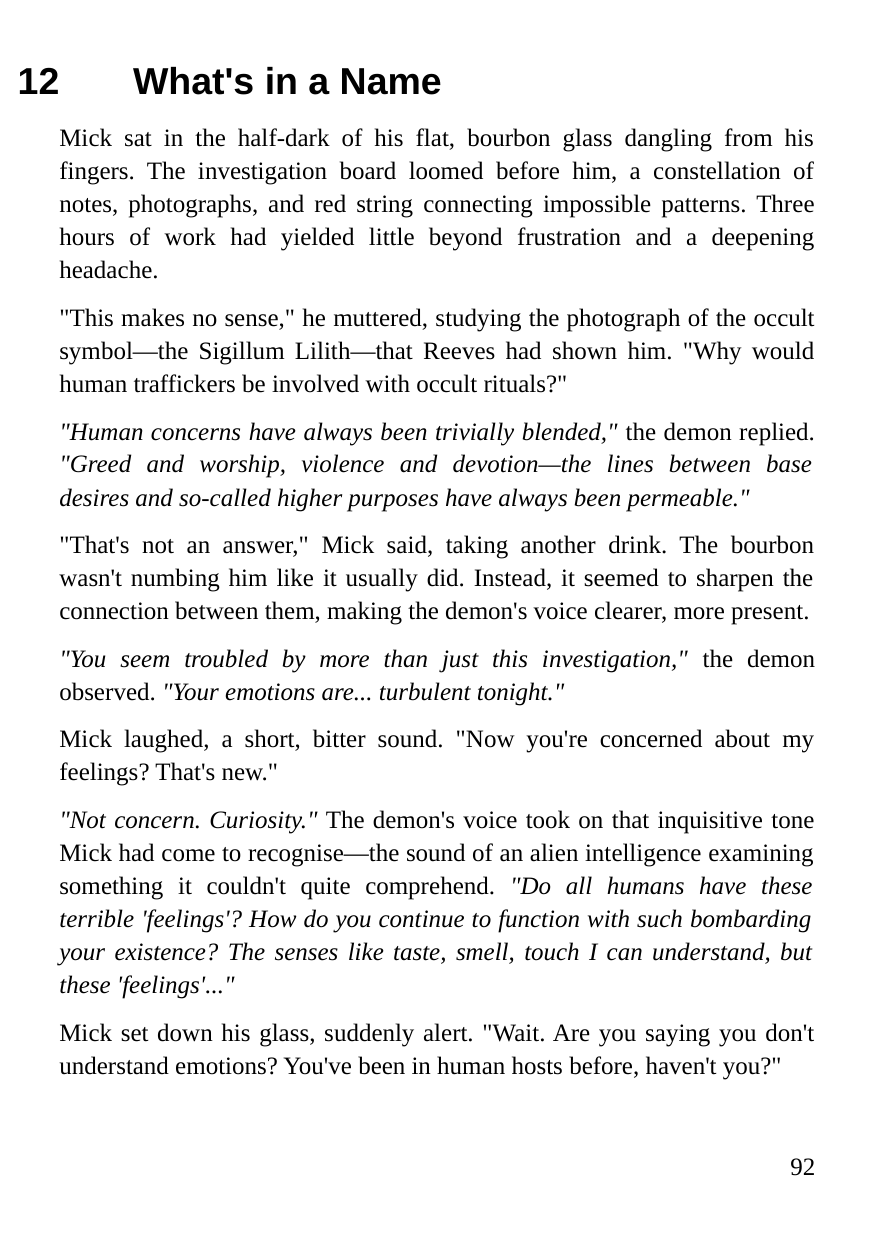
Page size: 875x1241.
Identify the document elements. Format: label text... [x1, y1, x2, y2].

text "Not concern. Curiosity." The demon's voice took on that inquisitive tone Mick had come to recognise—the sound of an alien intelligence examining something it couldn't quite comprehend. "Do all humans have these terrible 'feelings'? How do you continue to function with such bombarding your existence? The senses like taste, smell, touch I can understand, but these 'feelings'..." [59, 805, 815, 999]
text "You seem troubled by more than just this investigation," the demon observed. "Your emotions are... turbulent tonight." [59, 644, 815, 706]
text "Human concerns have always been trivially blended," the demon replied. "Greed and worship, violence and devotion—the lines between base desires and so-called higher purposes have always been permeable." [59, 417, 815, 511]
subtitle What's in a Name [59, 59, 815, 102]
text Mick sat in the half-dark of his flat, bourbon glass dangling from his fingers. The investigation board loomed before him, a constellation of notes, photographs, and red string connecting impossible patterns. Three hours of work had yielded little beyond frustration and a deepening headache. [59, 123, 815, 284]
text Mick laughed, a short, bitter sound. "Now you're concerned about my feelings? That's new." [59, 724, 815, 786]
text "This makes no sense," he muttered, studying the photograph of the occult symbol—the Sigillum Lilith—that Reeves had shown him. "Why would human traffickers be involved with occult rituals?" [59, 303, 815, 398]
text "That's not an answer," Mick said, taking another drink. The bourbon wasn't numbing him like it usually did. Instead, it seemed to sharpen the connection between them, making the demon's voice clearer, more present. [59, 530, 815, 625]
text Mick set down his glass, suddenly alert. "Wait. Are you saying you don't understand emotions? You've been in human hosts before, haven't you?" [59, 1018, 815, 1079]
